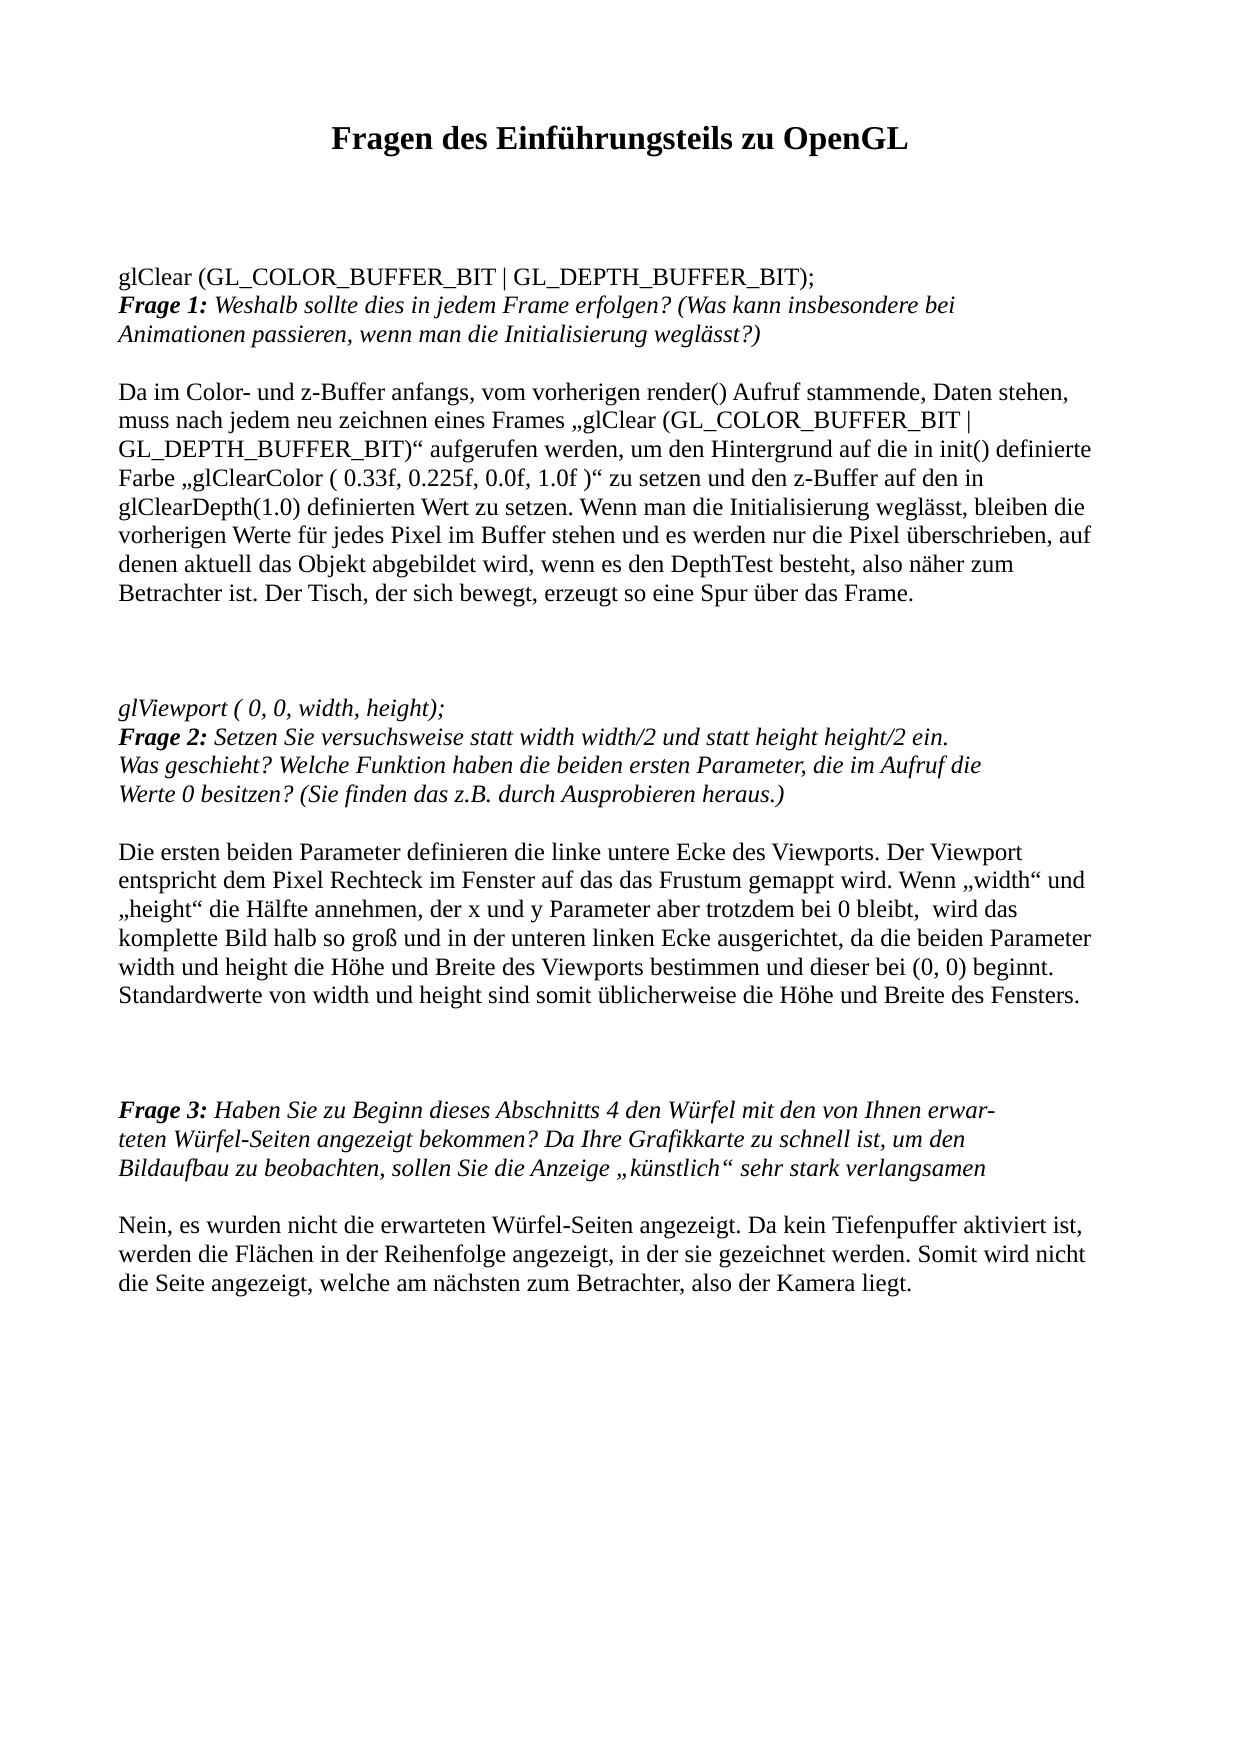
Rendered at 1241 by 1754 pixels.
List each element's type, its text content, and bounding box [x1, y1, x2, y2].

text glViewport ( 0, 0, width, height); [118, 693, 1122, 722]
text glClear (GL_COLOR_BUFFER_BIT | GL_DEPTH_BUFFER_BIT); [118, 262, 1122, 291]
text Bildaufbau zu beobachten, sollen Sie die Anzeige „künstlich“ sehr stark verlangsamen [118, 1153, 1122, 1182]
text Da im Color- und z-Buffer anfangs, vom vorherigen render() Aufruf stammende, Daten stehen, muss nach jedem neu zeichnen eines Frames „glClear (GL_COLOR_BUFFER_BIT | GL_DEPTH_BUFFER_BIT)“ aufgerufen werden, um den Hintergrund auf die in init() definierte Farbe „glClearColor ( 0.33f, 0.225f, 0.0f, 1.0f )“ zu setzen und den z-Buffer auf den in glClearDepth(1.0) definierten Wert zu setzen. Wenn man die Initialisierung weglässt, bleiben die vorherigen Werte für jedes Pixel im Buffer stehen und es werden nur die Pixel überschrieben, auf denen aktuell das Objekt abgebildet wird, wenn es den DepthTest besteht, also näher zum Betrachter ist. Der Tisch, der sich bewegt, erzeugt so eine Spur über das Frame. [118, 377, 1122, 607]
text teten Würfel-Seiten angezeigt bekommen? Da Ihre Grafikkarte zu schnell ist, um den [118, 1124, 1122, 1153]
text Werte 0 besitzen? (Sie finden das z.B. durch Ausprobieren heraus.) [118, 779, 1122, 808]
text Frage 1: Weshalb sollte dies in jedem Frame erfolgen? (Was kann insbesondere bei [118, 291, 1122, 319]
text Fragen des Einführungsteils zu OpenGL [118, 118, 1122, 156]
text Die ersten beiden Parameter definieren die linke untere Ecke des Viewports. Der Viewport entspricht dem Pixel Rechteck im Fenster auf das das Frustum gemappt wird. Wenn „width“ und „height“ die Hälfte annehmen, der x und y Parameter aber trotzdem bei 0 bleibt, wird das komplette Bild halb so groß und in der unteren linken Ecke ausgerichtet, da die beiden Parameter width und height die Höhe und Breite des Viewports bestimmen und dieser bei (0, 0) beginnt. Standardwerte von width und height sind somit üblicherweise die Höhe und Breite des Fensters. [118, 837, 1122, 1009]
text Was geschieht? Welche Funktion haben die beiden ersten Parameter, die im Aufruf die [118, 751, 1122, 779]
text Frage 2: Setzen Sie versuchsweise statt width width/2 und statt height height/2 ein. [118, 722, 1122, 751]
text Frage 3: Haben Sie zu Beginn dieses Abschnitts 4 den Würfel mit den von Ihnen erwar- [118, 1096, 1122, 1124]
text Nein, es wurden nicht die erwarteten Würfel-Seiten angezeigt. Da kein Tiefenpuffer aktiviert ist, werden die Flächen in der Reihenfolge angezeigt, in der sie gezeichnet werden. Somit wird nicht die Seite angezeigt, welche am nächsten zum Betrachter, also der Kamera liegt. [118, 1211, 1122, 1297]
text Animationen passieren, wenn man die Initialisierung weglässt?) [118, 319, 1122, 348]
